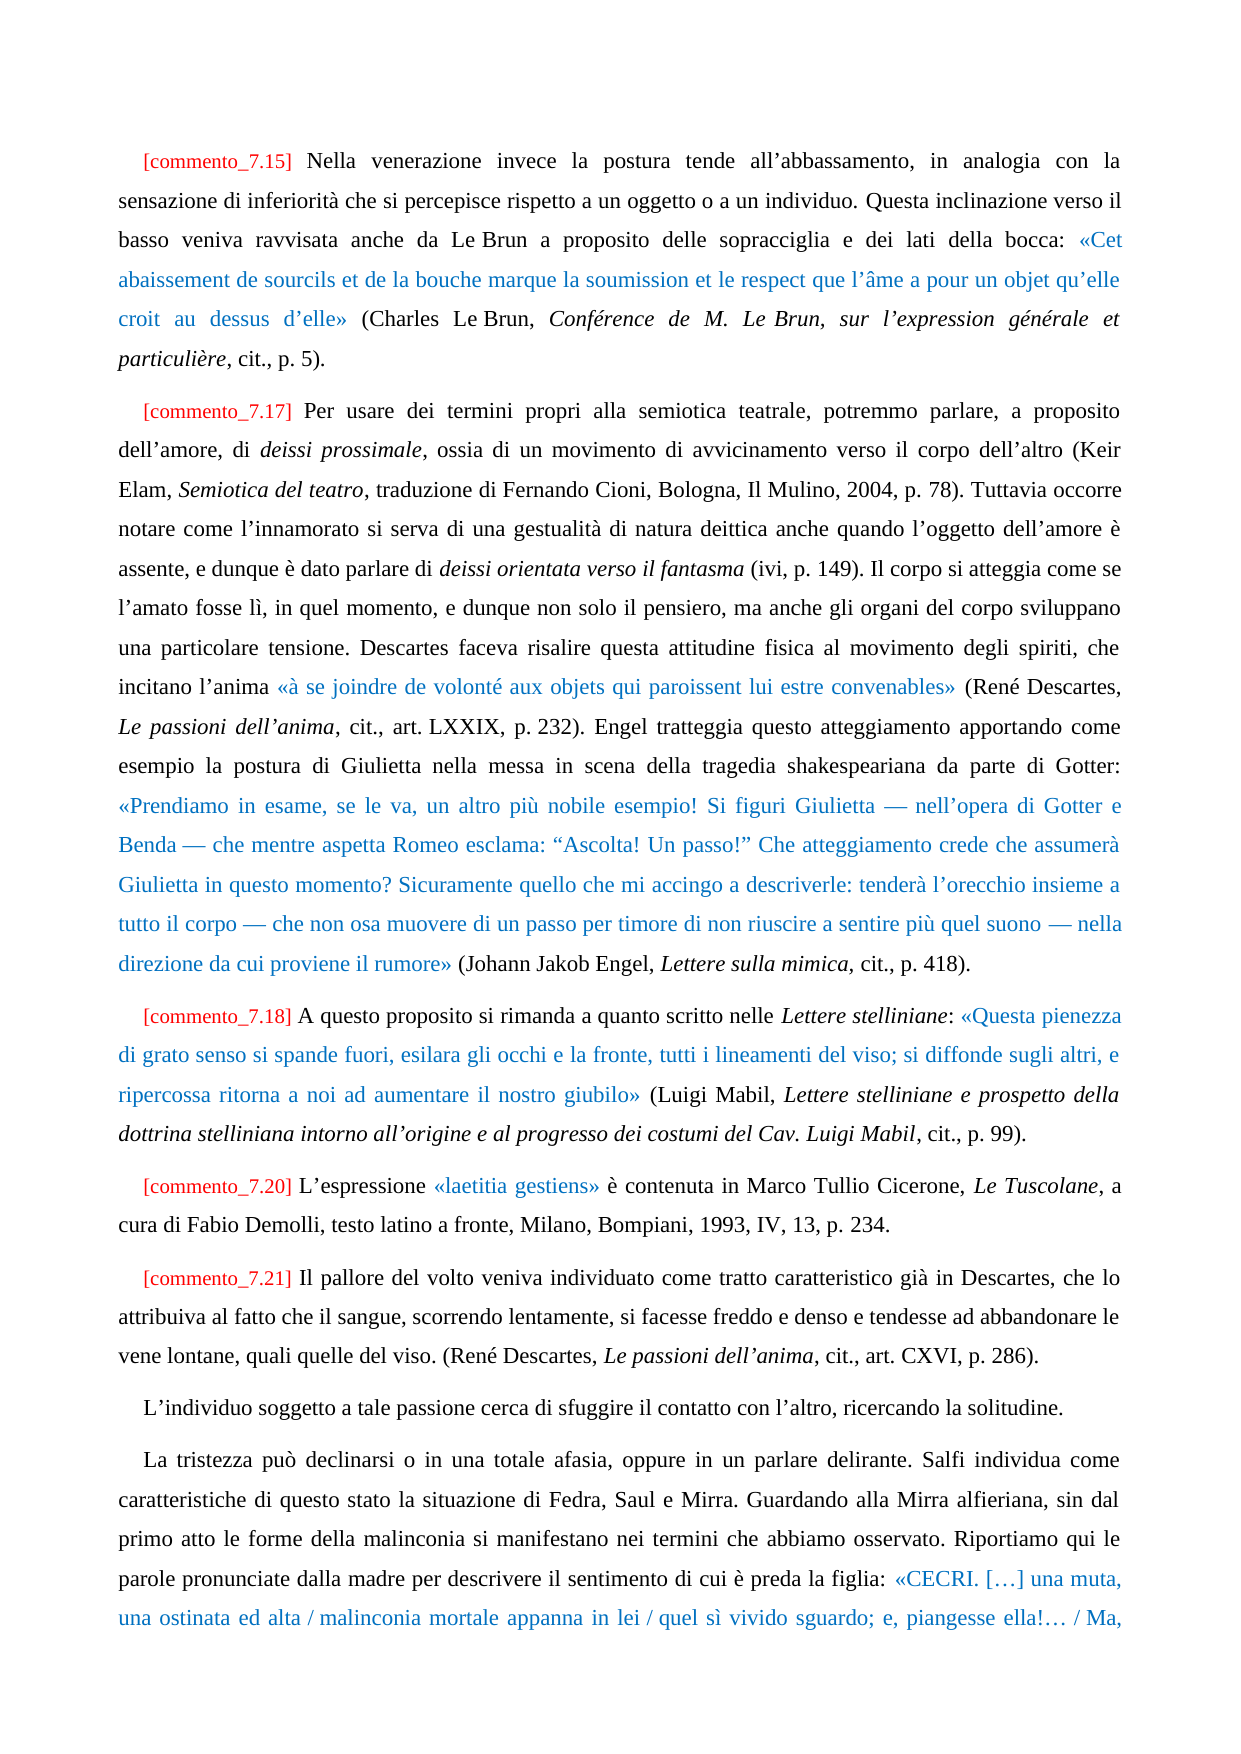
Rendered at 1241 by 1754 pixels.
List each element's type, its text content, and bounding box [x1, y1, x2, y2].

text [commento_7.17] Per usare dei termini propri alla semiotica teatrale, potremmo parlare, a proposito dell’amore, di deissi prossimale, ossia di un movimento di avvicinamento verso il corpo dell’altro (Keir Elam, Semiotica del teatro, traduzione di Fernando Cioni, Bologna, Il Mulino, 2004, p. 78). Tuttavia occorre notare come l’innamorato si serva di una gestualità di natura deittica anche quando l’oggetto dell’amore è assente, e dunque è dato parlare di deissi orientata verso il fantasma (ivi, p. 149). Il corpo si atteggia come se l’amato fosse lì, in quel momento, e dunque non solo il pensiero, ma anche gli organi del corpo sviluppano una particolare tensione. Descartes faceva risalire questa attitudine fisica al movimento degli spiriti, che incitano l’anima «à se joindre de volonté aux objets qui paroissent lui estre convenables» (René Descartes, Le passioni dell’anima, cit., art. LXXIX, p. 232). Engel tratteggia questo atteggiamento apportando come esempio la postura di Giulietta nella messa in scena della tragedia shakespeariana da parte di Gotter: «Prendiamo in esame, se le va, un altro più nobile esempio! Si figuri Giulietta — nell’opera di Gotter e Benda — che mentre aspetta Romeo esclama: “Ascolta! Un passo!” Che atteggiamento crede che assumerà Giulietta in questo momento? Sicuramente quello che mi accingo a descriverle: tenderà l’orecchio insieme a tutto il corpo — che non osa muovere di un passo per timore di non riuscire a sentire più quel suono — nella direzione da cui proviene il rumore» (Johann Jakob Engel, Lettere sulla mimica, cit., p. 418). [118, 397, 1122, 976]
text [commento_7.15] Nella venerazione invece la postura tende all’abbassamento, in analogia con la sensazione di inferiorità che si percepisce rispetto a un oggetto o a un individuo. Questa inclinazione verso il basso veniva ravvisata anche da Le Brun a proposito delle sopracciglia e dei lati della bocca: «Cet abaissement de sourcils et de la bouche marque la soumission et le respect que l’âme a pour un objet qu’elle croit au dessus d’elle» (Charles Le Brun, Conférence de M. Le Brun, sur l’expression générale et particulière, cit., p. 5). [118, 148, 1122, 371]
text La tristezza può declinarsi o in una totale afasia, oppure in un parlare delirante. Salfi individua come caratteristiche di questo stato la situazione di Fedra, Saul e Mirra. Guardando alla Mirra alfieriana, sin dal primo atto le forme della malinconia si manifestano nei termini che abbiamo osservato. Riportiamo qui le parole pronunciate dalla madre per descrivere il sentimento di cui è preda la figlia: «CECRI. […] una muta, una ostinata ed alta / malinconia mortale appanna in lei / quel sì vivido sguardo; e, piangesse ella!… / Ma, [118, 1446, 1122, 1631]
text [commento_7.18] A questo proposito si rimanda a quanto scritto nelle Lettere stelliniane: «Questa pienezza di grato senso si spande fuori, esilara gli occhi e la fronte, tutti i lineamenti del viso; si diffonde sugli altri, e ripercossa ritorna a noi ad aumentare il nostro giubilo» (Luigi Mabil, Lettere stelliniane e prospetto della dottrina stelliniana intorno all’origine e al progresso dei costumi del Cav. Luigi Mabil, cit., p. 99). [118, 1002, 1122, 1146]
text [commento_7.20] L’espressione «laetitia gestiens» è contenuta in Marco Tullio Cicerone, Le Tuscolane, a cura di Fabio Demolli, testo latino a fronte, Milano, Bompiani, 1993, IV, 13, p. 234. [118, 1172, 1122, 1238]
text L’individuo soggetto a tale passione cerca di sfuggire il contatto con l’altro, ricercando la solitudine. [118, 1394, 1122, 1421]
text [commento_7.21] Il pallore del volto veniva individuato come tratto caratteristico già in Descartes, che lo attribuiva al fatto che il sangue, scorrendo lentamente, si facesse freddo e denso e tendesse ad abbandonare le vene lontane, quali quelle del viso. (René Descartes, Le passioni dell’anima, cit., art. CXVI, p. 286). [118, 1263, 1122, 1369]
